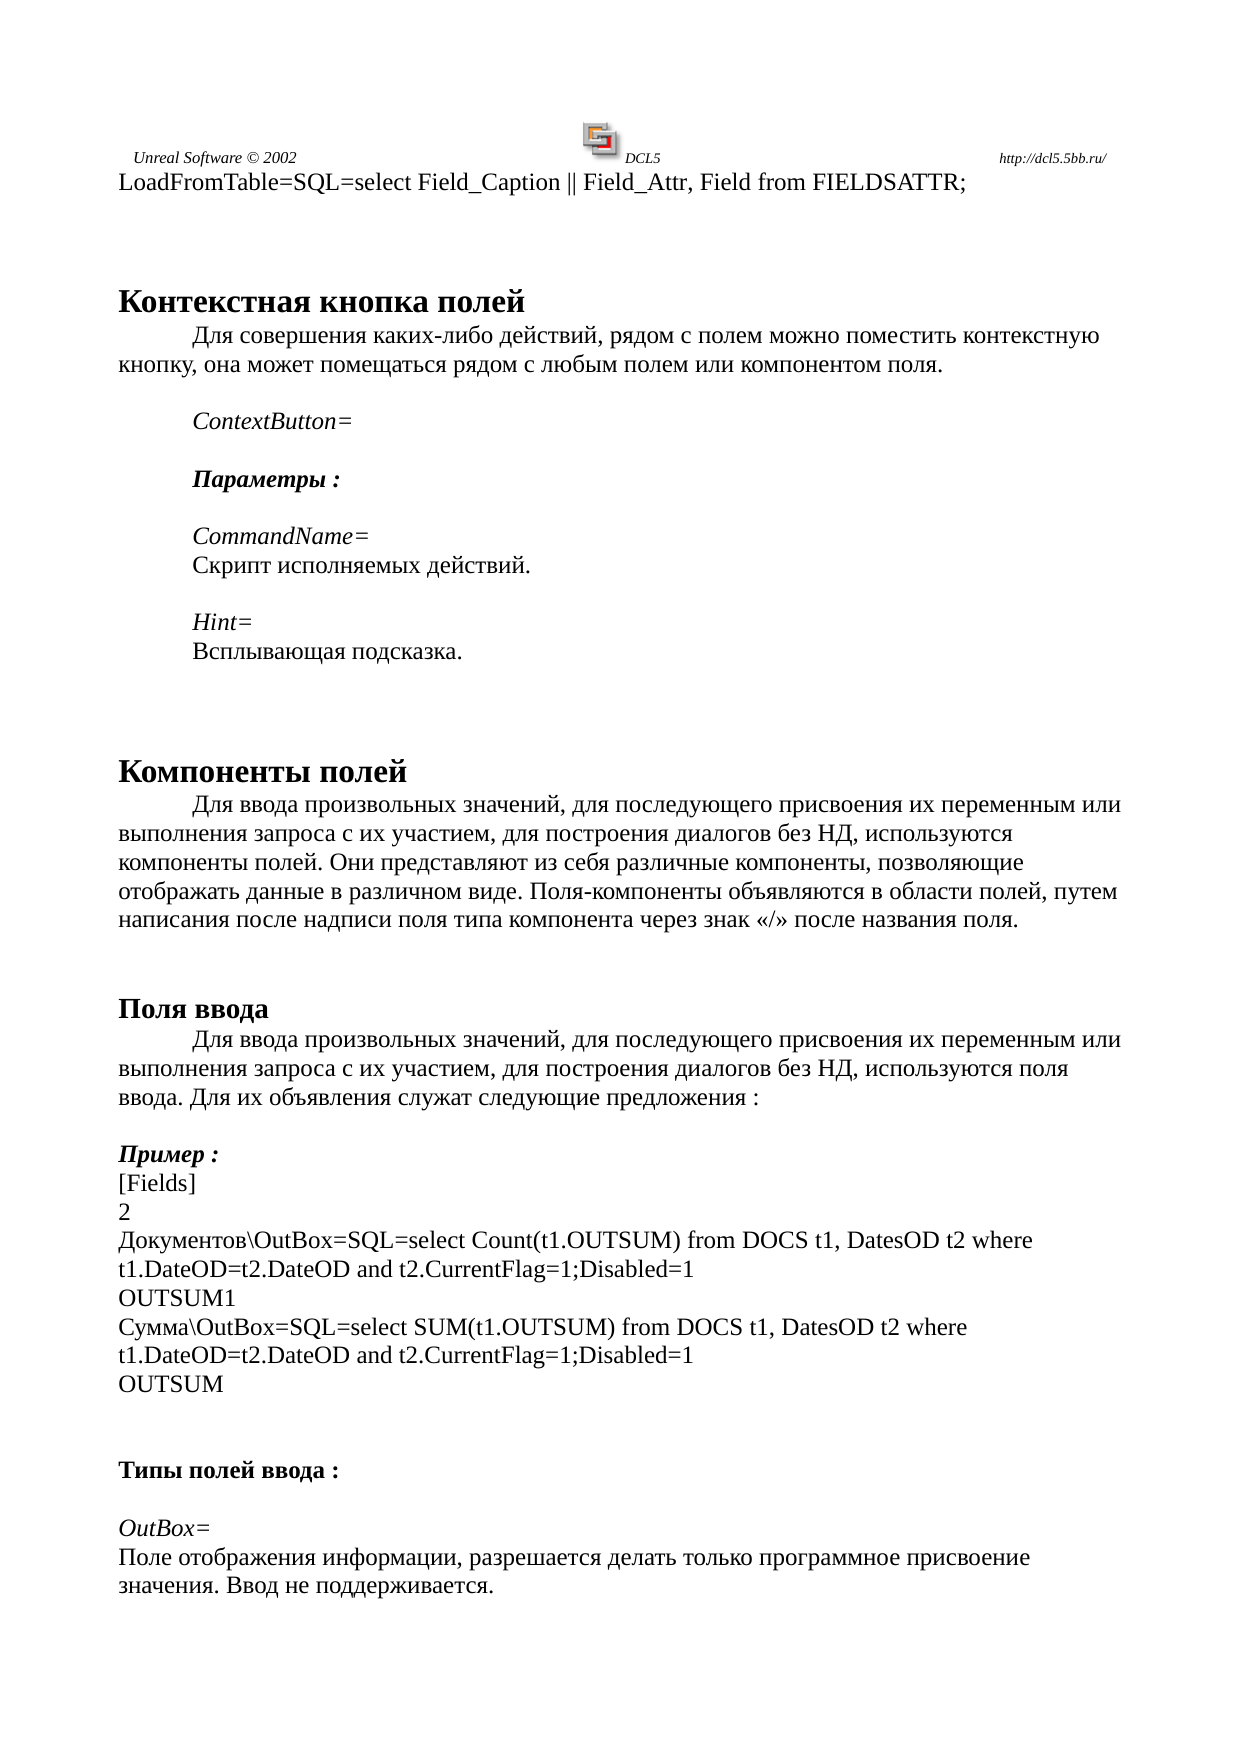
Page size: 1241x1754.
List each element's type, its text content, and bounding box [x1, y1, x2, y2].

text Параметры : [118, 464, 1122, 492]
text LoadFromTable=SQL=select Field_Caption || Field_Attr, Field from FIELDSATTR; [118, 167, 1122, 195]
text Документов\OutBox=SQL=select Count(t1.OUTSUM) from DOCS t1, DatesOD t2 where t1.DateOD=t2.DateOD and t2.CurrentFlag=1;Disabled=1 [118, 1226, 1122, 1283]
text ContextButton= [118, 406, 1122, 435]
text Для совершения каких-либо действий, рядом с полем можно поместить контекстную кнопку, она может помещаться рядом с любым полем или компонентом поля. [118, 320, 1122, 377]
text OutBox= [118, 1513, 1122, 1542]
text Hint= [118, 607, 1122, 636]
text Пример : [118, 1139, 1122, 1168]
text Сумма\OutBox=SQL=select SUM(t1.OUTSUM) from DOCS t1, DatesOD t2 where t1.DateOD=t2.DateOD and t2.CurrentFlag=1;Disabled=1 [118, 1312, 1122, 1369]
picture [579, 118, 625, 164]
text Компоненты полей [118, 751, 1122, 789]
text CommandName= [118, 521, 1122, 550]
text OUTSUM1 [118, 1283, 1122, 1312]
text [Fields] [118, 1168, 1122, 1197]
text Типы полей ввода : [118, 1456, 1122, 1484]
text Поля ввода [118, 991, 1122, 1024]
text Всплывающая подсказка. [118, 636, 1122, 665]
text Для ввода произвольных значений, для последующего присвоения их переменным или выполнения запроса с их участием, для построения диалогов без НД, используются поля ввода. Для их объявления служат следующие предложения : [118, 1024, 1122, 1111]
text 2 [118, 1197, 1122, 1226]
text Поле отображения информации, разрешается делать только программное присвоение значения. Ввод не поддерживается. [118, 1542, 1122, 1599]
text Для ввода произвольных значений, для последующего присвоения их переменным или выполнения запроса с их участием, для построения диалогов без НД, используются компоненты полей. Они представляют из себя различные компоненты, позволяющие отображать данные в различном виде. Поля-компоненты объявляются в области полей, путем написания после надписи поля типа компонента через знак «/» после названия поля. [118, 789, 1122, 933]
text OUTSUM [118, 1369, 1122, 1398]
text Скрипт исполняемых действий. [118, 550, 1122, 579]
text Контекстная кнопка полей [118, 282, 1122, 320]
